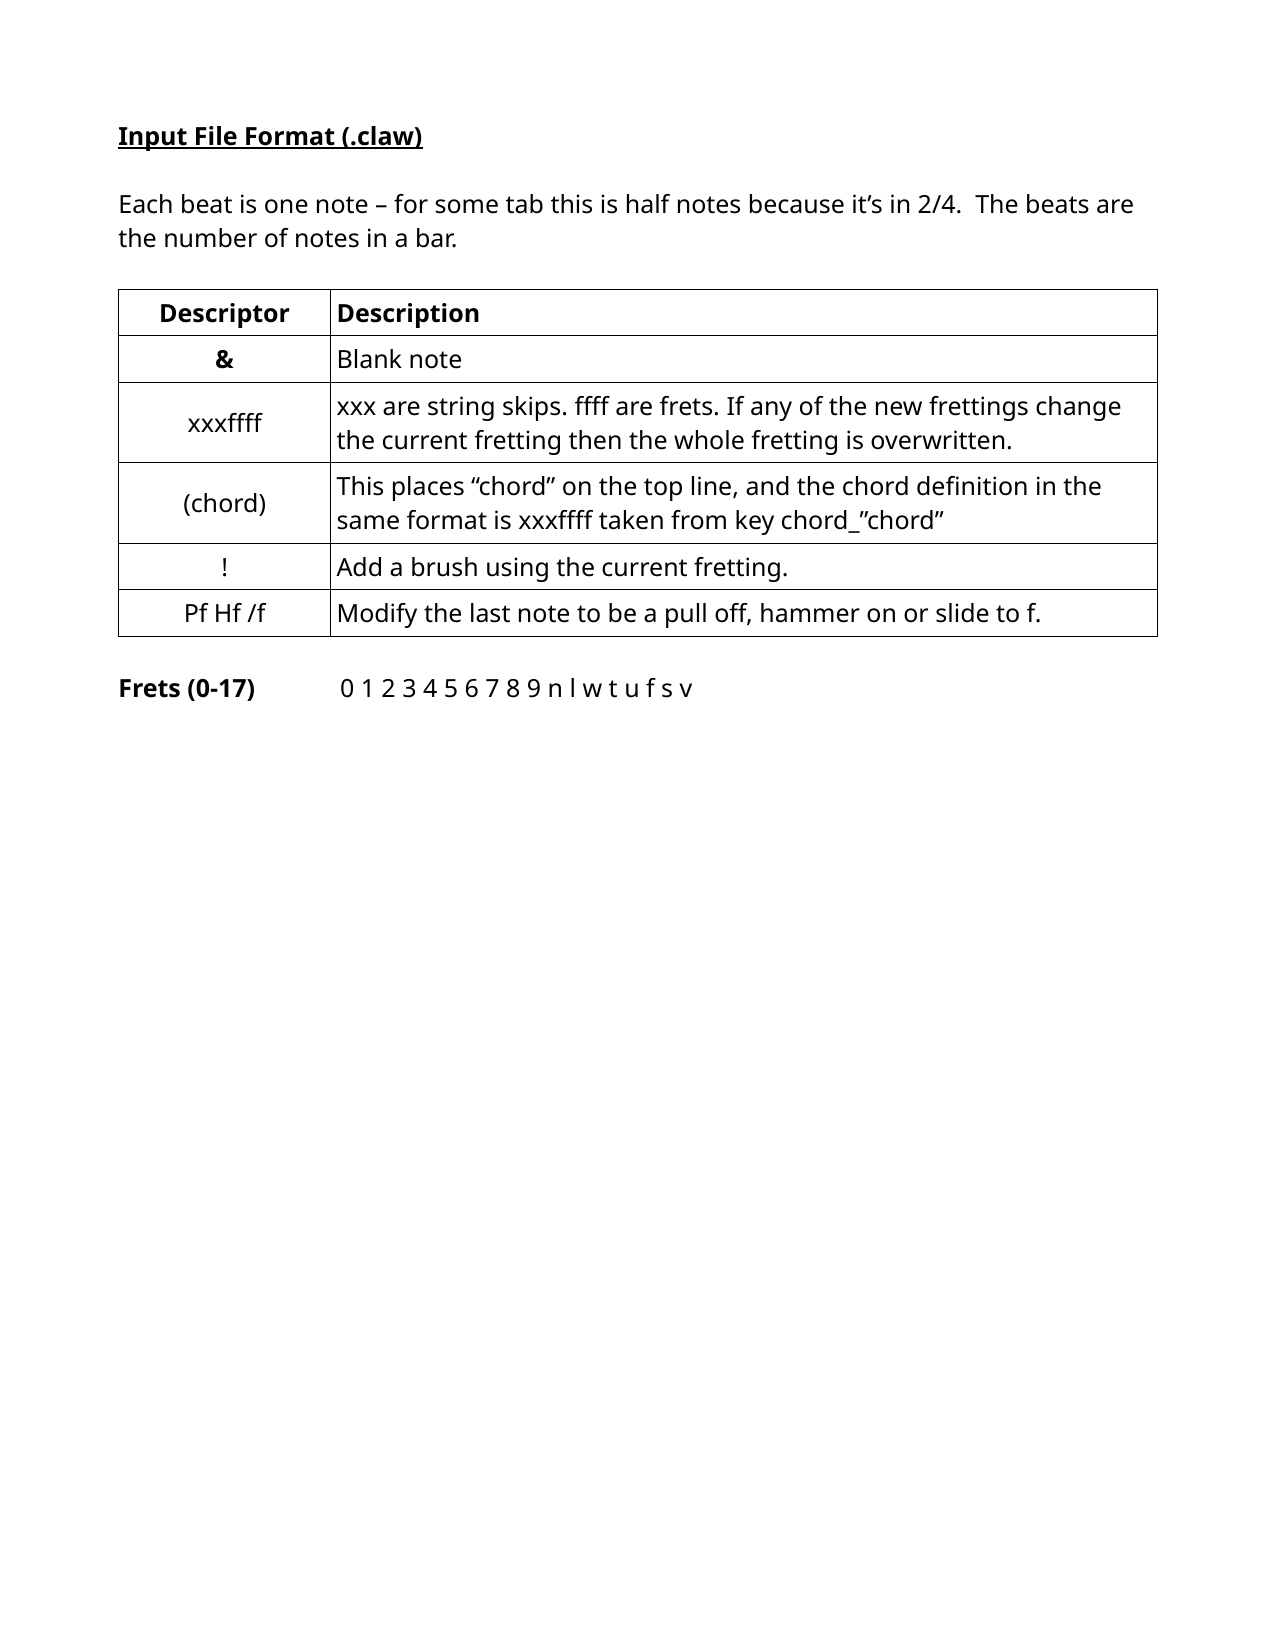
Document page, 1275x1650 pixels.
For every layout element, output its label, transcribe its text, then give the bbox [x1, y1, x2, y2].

table_cell xxxffff [119, 383, 330, 462]
table_cell Pf Hf /f [119, 590, 330, 636]
table_header Description [331, 290, 1157, 335]
text Frets (0-17) 0 1 2 3 4 5 6 7 8 9 n l w t u f s v [118, 671, 1157, 705]
table_cell Add a brush using the current fretting. [331, 544, 1157, 589]
table_cell (chord) [119, 463, 330, 543]
text Input File Format (.claw) [118, 118, 1157, 152]
text Each beat is one note – for some tab this is half notes because it’s in 2/4. The beats are the number of notes in a bar. [118, 186, 1157, 254]
table_cell Modify the last note to be a pull off, hammer on or slide to f. [331, 590, 1157, 636]
table_cell & [119, 336, 330, 382]
table_header Descriptor [119, 290, 330, 335]
table_cell Blank note [331, 336, 1157, 382]
table_cell This places “chord” on the top line, and the chord definition in the same format is xxxffff taken from key chord_”chord” [331, 463, 1157, 543]
table_cell xxx are string skips. ffff are frets. If any of the new frettings change the current fretting then the whole fretting is overwritten. [331, 383, 1157, 462]
table_cell ! [119, 544, 330, 589]
